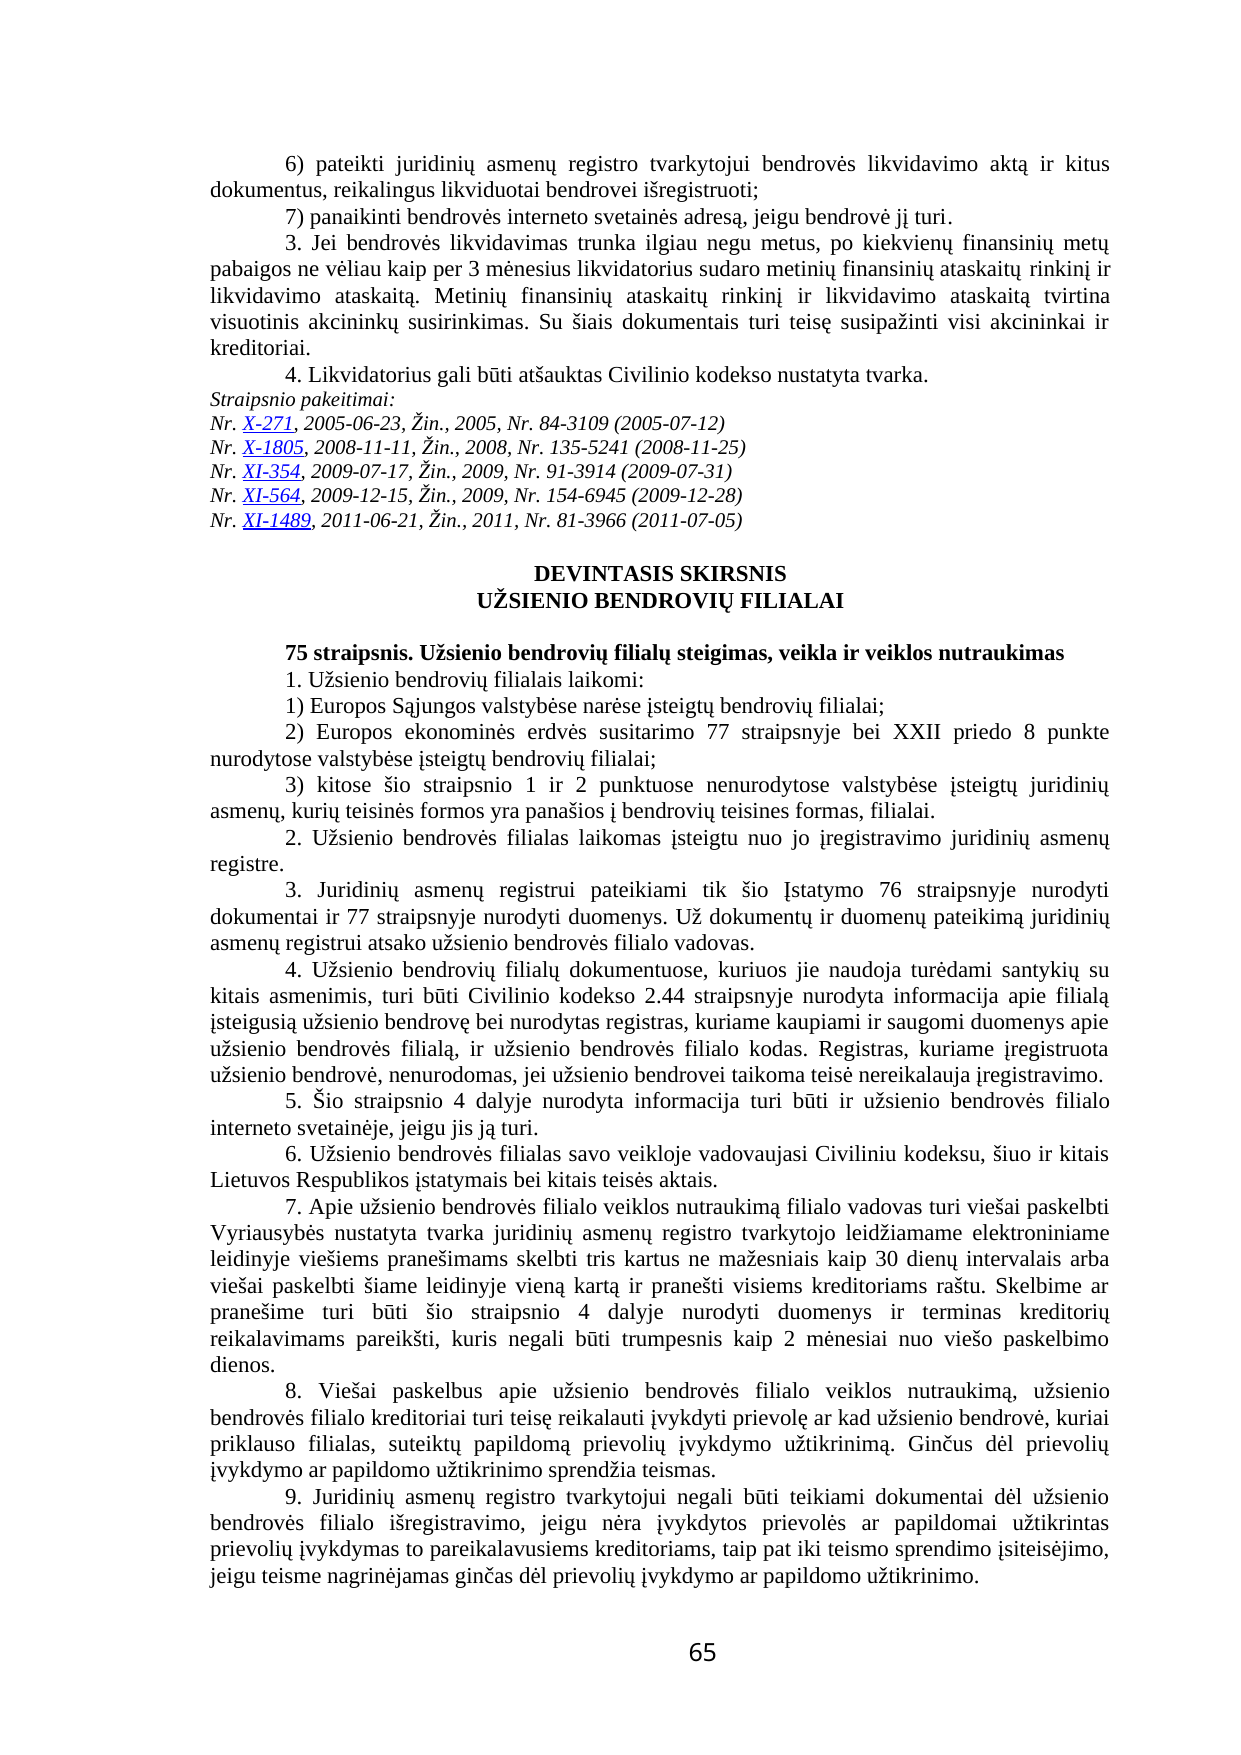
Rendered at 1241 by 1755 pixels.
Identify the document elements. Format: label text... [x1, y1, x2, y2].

text 75 straipsnis. Užsienio bendrovių filialų steigimas, veikla ir veiklos nutraukimas [285, 639, 1111, 666]
text Devintasis skirsnis [210, 560, 1111, 587]
text 7) panaikinti bendrovės interneto svetainės adresą, jeigu bendrovė jį turi. [210, 203, 1111, 229]
text Nr. XI-1489, 2011-06-21, Žin., 2011, Nr. 81-3966 (2011-07-05) [210, 507, 1120, 532]
text 2. Užsienio bendrovės filialas laikomas įsteigtu nuo jo įregistravimo juridinių asmenų registre. [210, 824, 1111, 877]
text 3. Jei bendrovės likvidavimas trunka ilgiau negu metus, po kiekvienų finansinių metų pabaigos ne vėliau kaip per 3 mėnesius likvidatorius sudaro metinių finansinių ataskaitų rinkinį ir likvidavimo ataskaitą. Metinių finansinių ataskaitų rinkinį ir likvidavimo ataskaitą tvirtina visuotinis akcininkų susirinkimas. Su šiais dokumentais turi teisę susipažinti visi akcininkai ir kreditoriai. [210, 229, 1111, 361]
text 1) Europos Sąjungos valstybėse narėse įsteigtų bendrovių filialai; [210, 692, 1111, 718]
text 4. Užsienio bendrovių filialų dokumentuose, kuriuos jie naudoja turėdami santykių su kitais asmenimis, turi būti Civilinio kodekso 2.44 straipsnyje nurodyta informacija apie filialą įsteigusią užsienio bendrovę bei nurodytas registras, kuriame kaupiami ir saugomi duomenys apie užsienio bendrovės filialą, ir užsienio bendrovės filialo kodas. Registras, kuriame įregistruota užsienio bendrovė, nenurodomas, jei užsienio bendrovei taikoma teisė nereikalauja įregistravimo. [210, 956, 1111, 1087]
text 6) pateikti juridinių asmenų registro tvarkytojui bendrovės likvidavimo aktą ir kitus dokumentus, reikalingus likviduotai bendrovei išregistruoti; [210, 150, 1111, 203]
text 5. Šio straipsnio 4 dalyje nurodyta informacija turi būti ir užsienio bendrovės filialo interneto svetainėje, jeigu jis ją turi. [210, 1087, 1111, 1140]
text 2) Europos ekonominės erdvės susitarimo 77 straipsnyje bei XXII priedo 8 punkte nurodytose valstybėse įsteigtų bendrovių filialai; [210, 718, 1111, 771]
text Nr. X-1805, 2008-11-11, Žin., 2008, Nr. 135-5241 (2008-11-25) [210, 435, 1120, 459]
text Nr. XI-354, 2009-07-17, Žin., 2009, Nr. 91-3914 (2009-07-31) [210, 459, 1120, 483]
text UŽSIENIO BENDROVIŲ FILIALAI [210, 587, 1111, 613]
text 9. Juridinių asmenų registro tvarkytojui negali būti teikiami dokumentai dėl užsienio bendrovės filialo išregistravimo, jeigu nėra įvykdytos prievolės ar papildomai užtikrintas prievolių įvykdymas to pareikalavusiems kreditoriams, taip pat iki teismo sprendimo įsiteisėjimo, jeigu teisme nagrinėjamas ginčas dėl prievolių įvykdymo ar papildomo užtikrinimo. [210, 1483, 1111, 1588]
text Nr. XI-564, 2009-12-15, Žin., 2009, Nr. 154-6945 (2009-12-28) [210, 483, 1120, 507]
text 7. Apie užsienio bendrovės filialo veiklos nutraukimą filialo vadovas turi viešai paskelbti Vyriausybės nustatyta tvarka juridinių asmenų registro tvarkytojo leidžiamame elektroniniame leidinyje viešiems pranešimams skelbti tris kartus ne mažesniais kaip 30 dienų intervalais arba viešai paskelbti šiame leidinyje vieną kartą ir pranešti visiems kreditoriams raštu. Skelbime ar pranešime turi būti šio straipsnio 4 dalyje nurodyti duomenys ir terminas kreditorių reikalavimams pareikšti, kuris negali būti trumpesnis kaip 2 mėnesiai nuo viešo paskelbimo dienos. [210, 1193, 1111, 1377]
text Straipsnio pakeitimai: [210, 387, 1111, 411]
text 1. Užsienio bendrovių filialais laikomi: [210, 666, 1111, 692]
text Nr. X-271, 2005-06-23, Žin., 2005, Nr. 84-3109 (2005-07-12) [210, 411, 1111, 435]
text 3) kitose šio straipsnio 1 ir 2 punktuose nenurodytose valstybėse įsteigtų juridinių asmenų, kurių teisinės formos yra panašios į bendrovių teisines formas, filialai. [210, 771, 1111, 824]
text 4. Likvidatorius gali būti atšauktas Civilinio kodekso nustatyta tvarka. [210, 361, 1111, 387]
text 3. Juridinių asmenų registrui pateikiami tik šio Įstatymo 76 straipsnyje nurodyti dokumentai ir 77 straipsnyje nurodyti duomenys. Už dokumentų ir duomenų pateikimą juridinių asmenų registrui atsako užsienio bendrovės filialo vadovas. [210, 877, 1111, 956]
text 6. Užsienio bendrovės filialas savo veikloje vadovaujasi Civiliniu kodeksu, šiuo ir kitais Lietuvos Respublikos įstatymais bei kitais teisės aktais. [210, 1140, 1111, 1193]
text 8. Viešai paskelbus apie užsienio bendrovės filialo veiklos nutraukimą, užsienio bendrovės filialo kreditoriai turi teisę reikalauti įvykdyti prievolę ar kad užsienio bendrovė, kuriai priklauso filialas, suteiktų papildomą prievolių įvykdymo užtikrinimą. Ginčus dėl prievolių įvykdymo ar papildomo užtikrinimo sprendžia teismas. [210, 1377, 1111, 1483]
